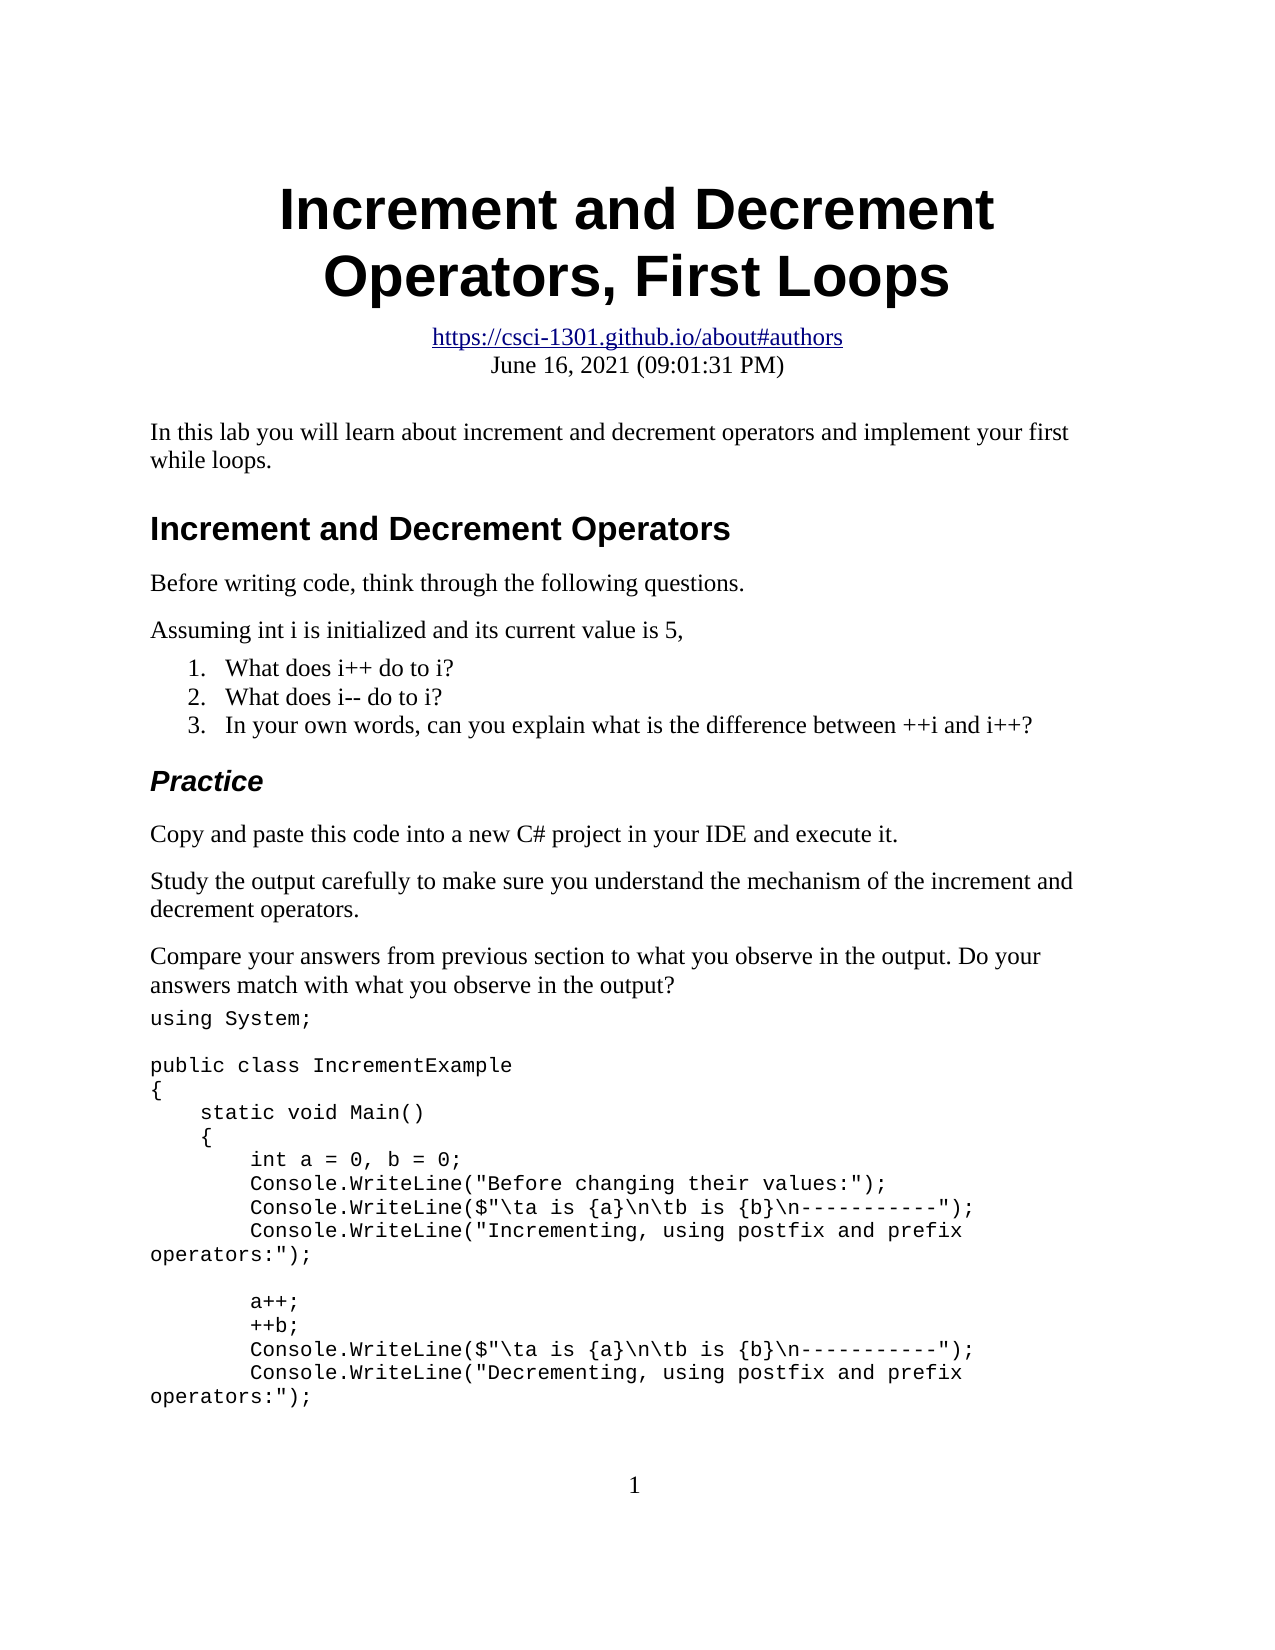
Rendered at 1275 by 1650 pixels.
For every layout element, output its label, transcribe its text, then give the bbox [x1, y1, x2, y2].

list What does i++ do to i? [187, 653, 1125, 682]
list In your own words, can you explain what is the difference between ++i and i++? [187, 710, 1125, 739]
list What does i-- do to i? [187, 682, 1125, 710]
text Console.WriteLine("Decrementing, using postfix and prefix operators:"); [150, 1362, 1125, 1409]
text static void Main() [150, 1102, 1125, 1126]
text ++b; [150, 1315, 1125, 1339]
subtitle Practice [150, 764, 1125, 798]
text { [150, 1078, 1125, 1102]
text June 16, 2021 (09:01:31 PM) [150, 350, 1125, 379]
text Compare your answers from previous section to what you observe in the output. Do your answers match with what you observe in the output? [150, 941, 1125, 999]
text Console.WriteLine("Before changing their values:"); [150, 1173, 1125, 1197]
text public class IncrementExample [150, 1055, 1125, 1078]
text Console.WriteLine($"\ta is {a}\n\tb is {b}\n-----------"); [150, 1197, 1125, 1220]
text { [150, 1126, 1125, 1149]
text Assuming int i is initialized and its current value is 5, [150, 615, 1125, 644]
title Increment and Decrement Operators, First Loops [150, 175, 1125, 309]
text Copy and paste this code into a new C# project in your IDE and execute it. [150, 819, 1125, 848]
text Study the output carefully to make sure you understand the mechanism of the increment and decrement operators. [150, 866, 1125, 923]
text Console.WriteLine("Incrementing, using postfix and prefix operators:"); [150, 1220, 1125, 1268]
text In this lab you will learn about increment and decrement operators and implement your first while loops. [150, 417, 1125, 474]
text using System; [150, 1008, 1125, 1031]
text int a = 0, b = 0; [150, 1149, 1125, 1173]
text https://csci-1301.github.io/about#authors [150, 322, 1125, 350]
subtitle Increment and Decrement Operators [150, 508, 1125, 547]
text a++; [150, 1291, 1125, 1315]
text Before writing code, think through the following questions. [150, 568, 1125, 597]
text Console.WriteLine($"\ta is {a}\n\tb is {b}\n-----------"); [150, 1339, 1125, 1362]
